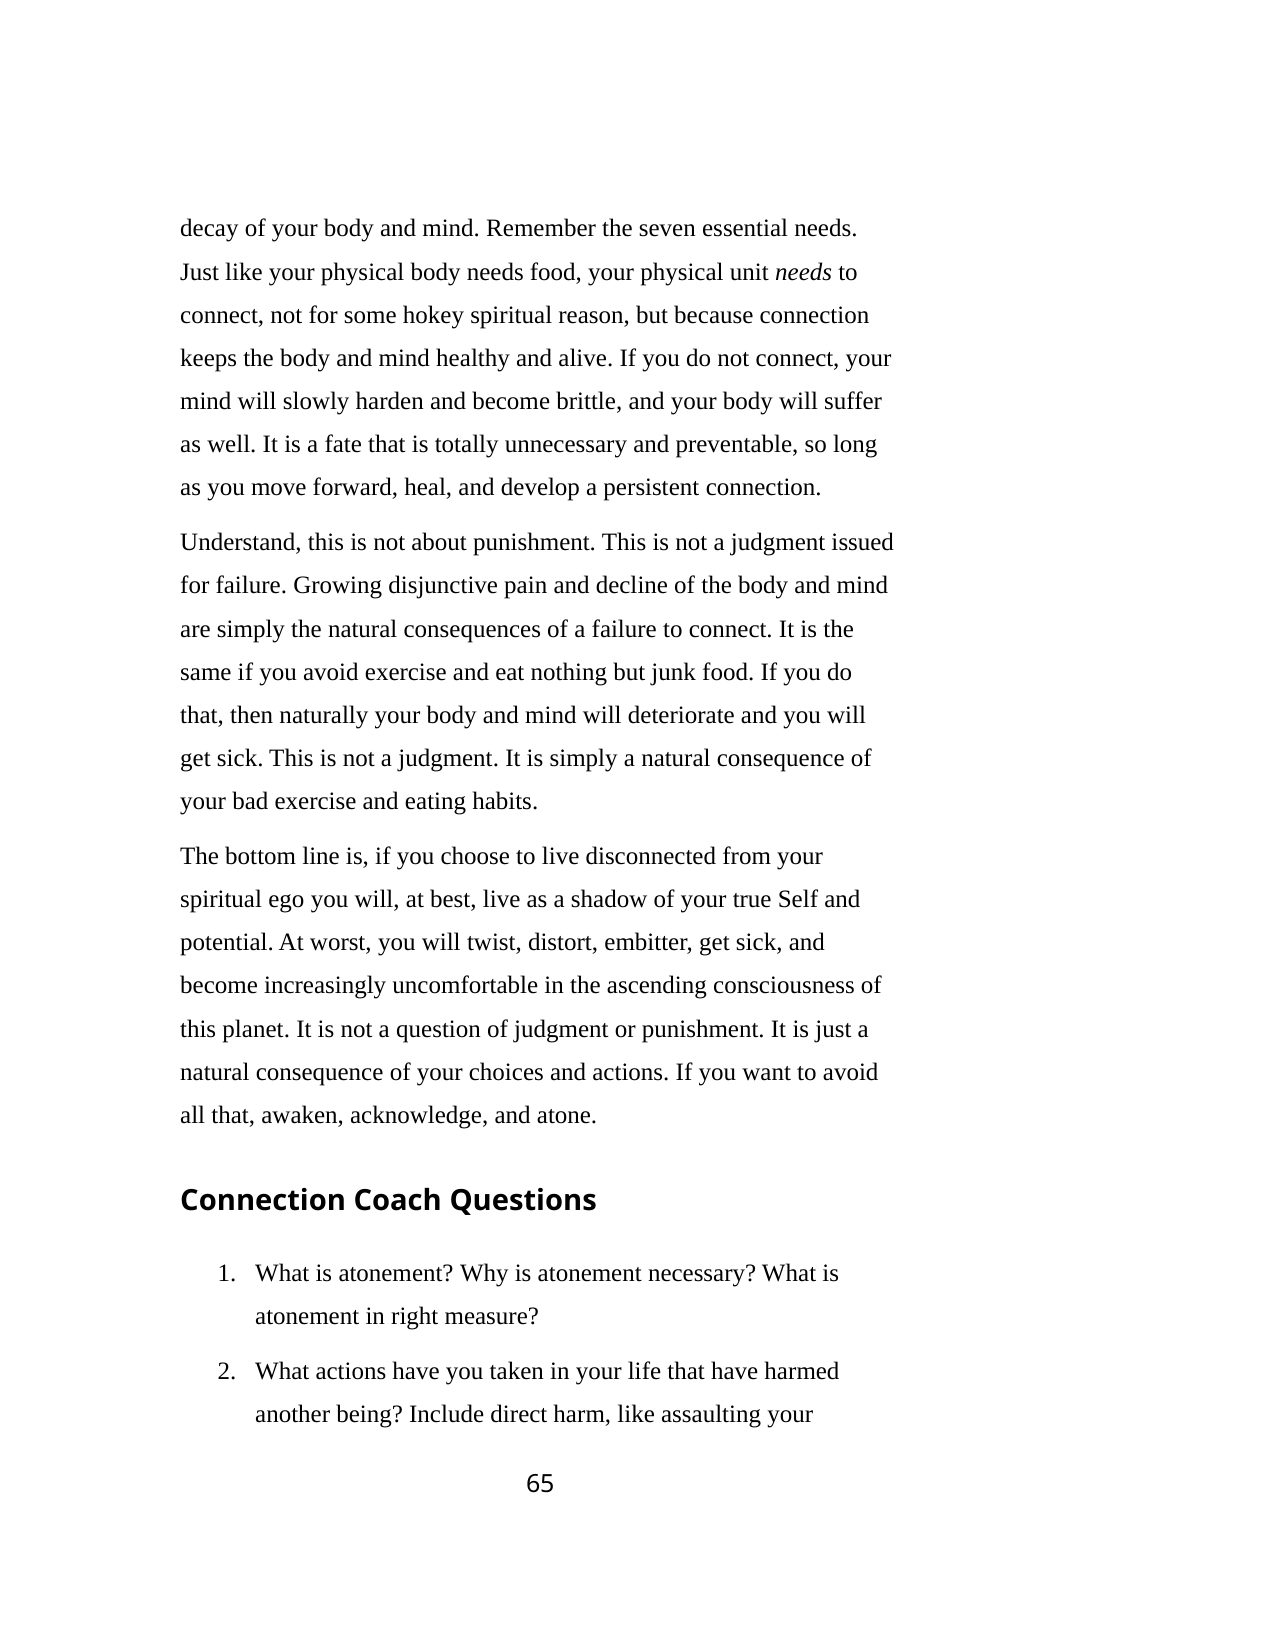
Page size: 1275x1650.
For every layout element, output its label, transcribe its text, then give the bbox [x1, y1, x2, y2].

list What is atonement? Why is atonement necessary? What is atonement in right measure? [217, 1258, 900, 1329]
list What actions have you taken in your life that have harmed another being? Include direct harm, like assaulting your [217, 1356, 900, 1428]
text decay of your body and mind. Remember the seven essential needs. Just like your physical body needs food, your physical unit needs to connect, not for some hokey spiritual reason, but because connection keeps the body and mind healthy and alive. If you do not connect, your mind will slowly harden and become brittle, and your body will suffer as well. It is a fate that is totally unnecessary and preventable, so long as you move forward, heal, and develop a persistent connection. [180, 213, 900, 501]
text The bottom line is, if you choose to live disconnected from your spiritual ego you will, at best, live as a shadow of your true Self and potential. At worst, you will twist, distort, embitter, get sick, and become increasingly uncomfortable in the ascending consciousness of this planet. It is not a question of judgment or punishment. It is just a natural consequence of your choices and actions. If you want to avoid all that, awaken, acknowledge, and atone. [180, 841, 900, 1129]
text Understand, this is not about punishment. This is not a judgment issued for failure. Growing disjunctive pain and decline of the body and mind are simply the natural consequences of a failure to connect. It is the same if you avoid exercise and eat nothing but junk food. If you do that, then naturally your body and mind will deteriorate and you will get sick. This is not a judgment. It is simply a natural consequence of your bad exercise and eating habits. [180, 527, 900, 815]
subtitle Connection Coach Questions [180, 1179, 900, 1219]
